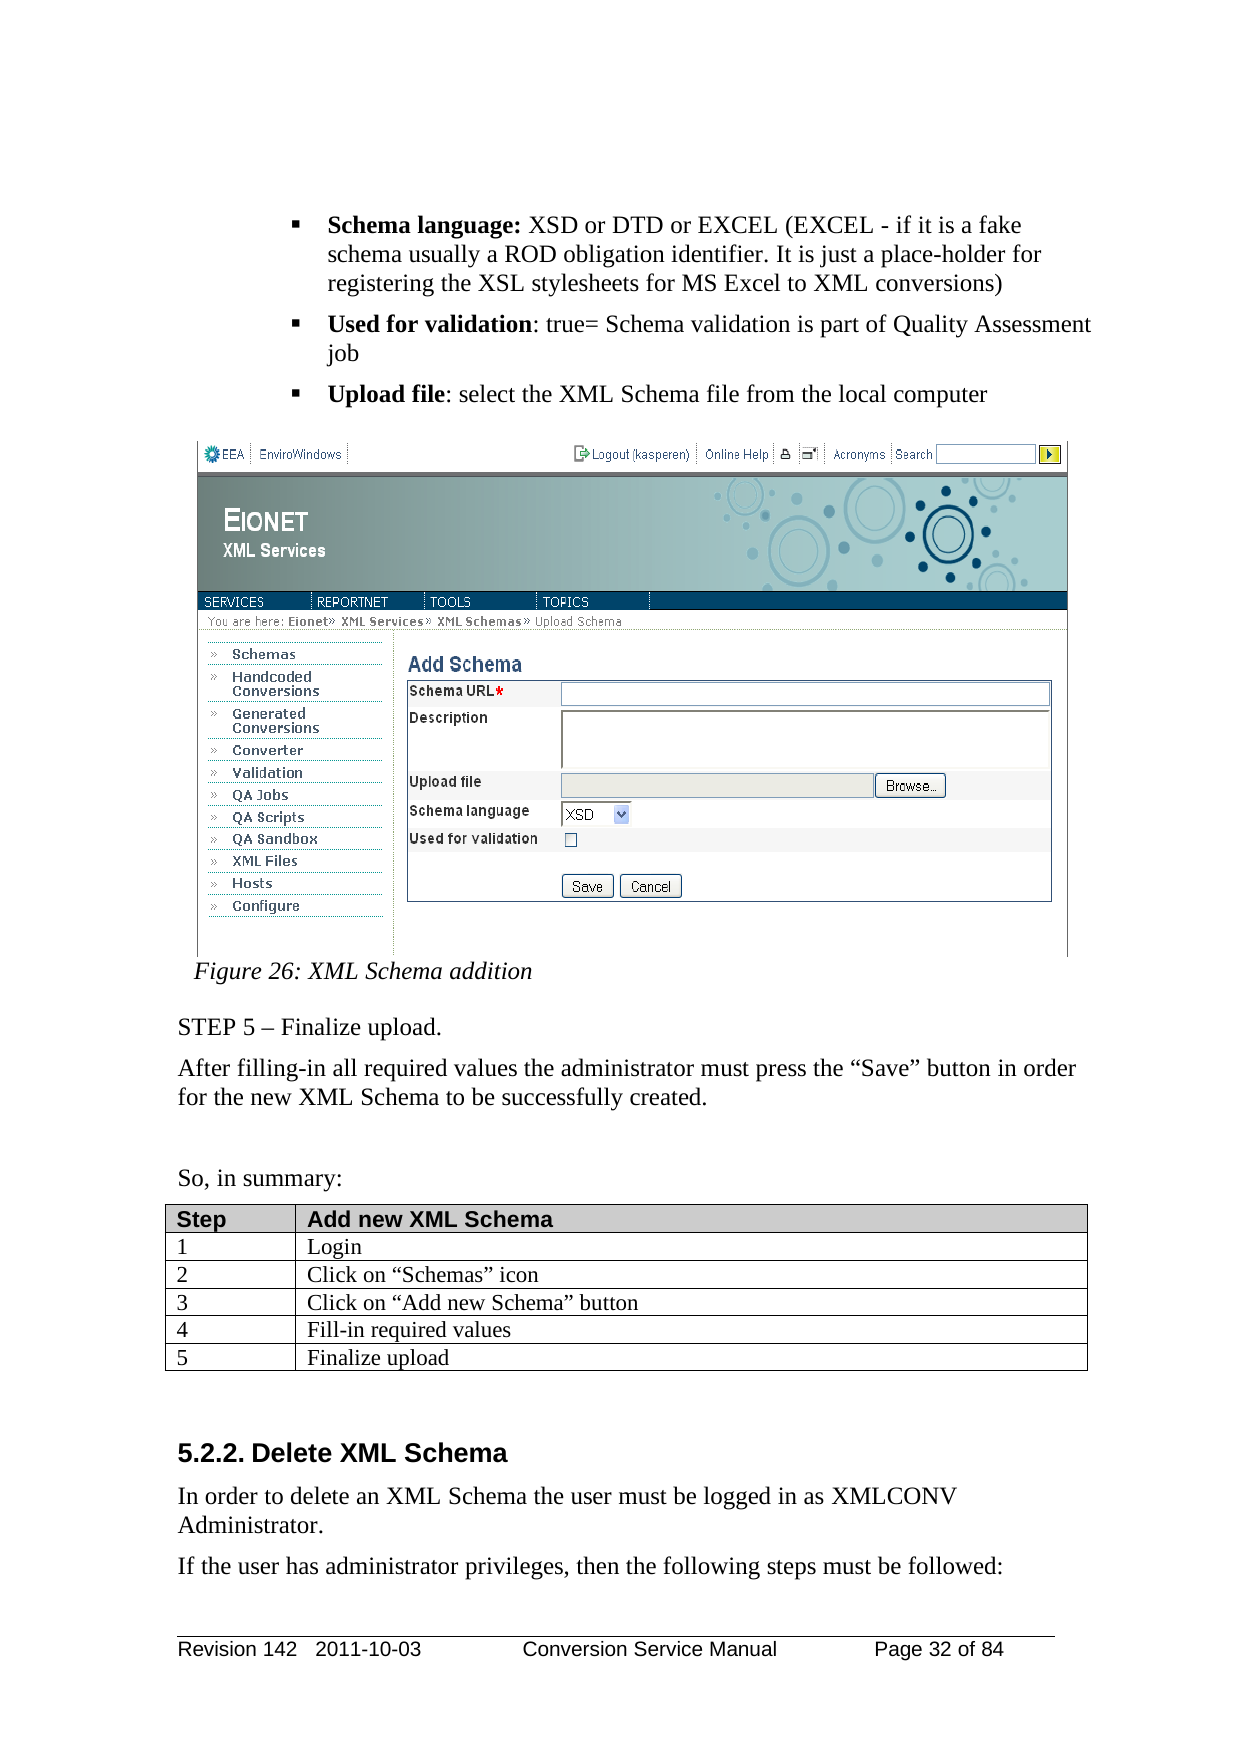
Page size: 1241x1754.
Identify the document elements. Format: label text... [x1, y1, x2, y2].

table_cell Login [296, 1233, 1087, 1260]
text In order to delete an XML Schema the user must be logged in as XMLCONV Administrator. [177, 1481, 1092, 1539]
table_cell Finalize upload [296, 1344, 1087, 1370]
text STEP 5 – Finalize upload. [177, 1012, 1092, 1041]
table_cell 4 [166, 1316, 295, 1343]
table_cell Click on “Add new Schema” button [296, 1289, 1087, 1315]
table_header Add new XML Schema [296, 1205, 1087, 1232]
list Schema language: XSD or DTD or EXCEL (EXCEL - if it is a fake schema usually a ROD obligation identifier. It is just a place-holder for registering the XSL stylesheets for MS Excel to XML conversions) [290, 210, 1092, 297]
table_cell 5 [166, 1344, 295, 1370]
table_header Step [166, 1205, 295, 1232]
text If the user has administrator privileges, then the following steps must be followed: [177, 1551, 1092, 1579]
list Upload file: select the XML Schema file from the local computer [290, 379, 1092, 408]
table_cell Click on “Schemas” icon [296, 1261, 1087, 1287]
table_cell 3 [166, 1289, 295, 1315]
text After filling-in all required values the administrator must press the “Save” button in order for the new XML Schema to be successfully created. [177, 1052, 1092, 1111]
table_cell 2 [166, 1261, 295, 1287]
table_cell 1 [166, 1233, 295, 1260]
text So, in summary: [177, 1163, 1092, 1192]
text Figure 26: XML Schema addition [194, 957, 1073, 985]
table_cell Fill-in required values [296, 1316, 1087, 1343]
list Used for validation: true= Schema validation is part of Quality Assessment job [290, 309, 1092, 367]
subtitle Delete XML Schema [177, 1437, 1092, 1468]
